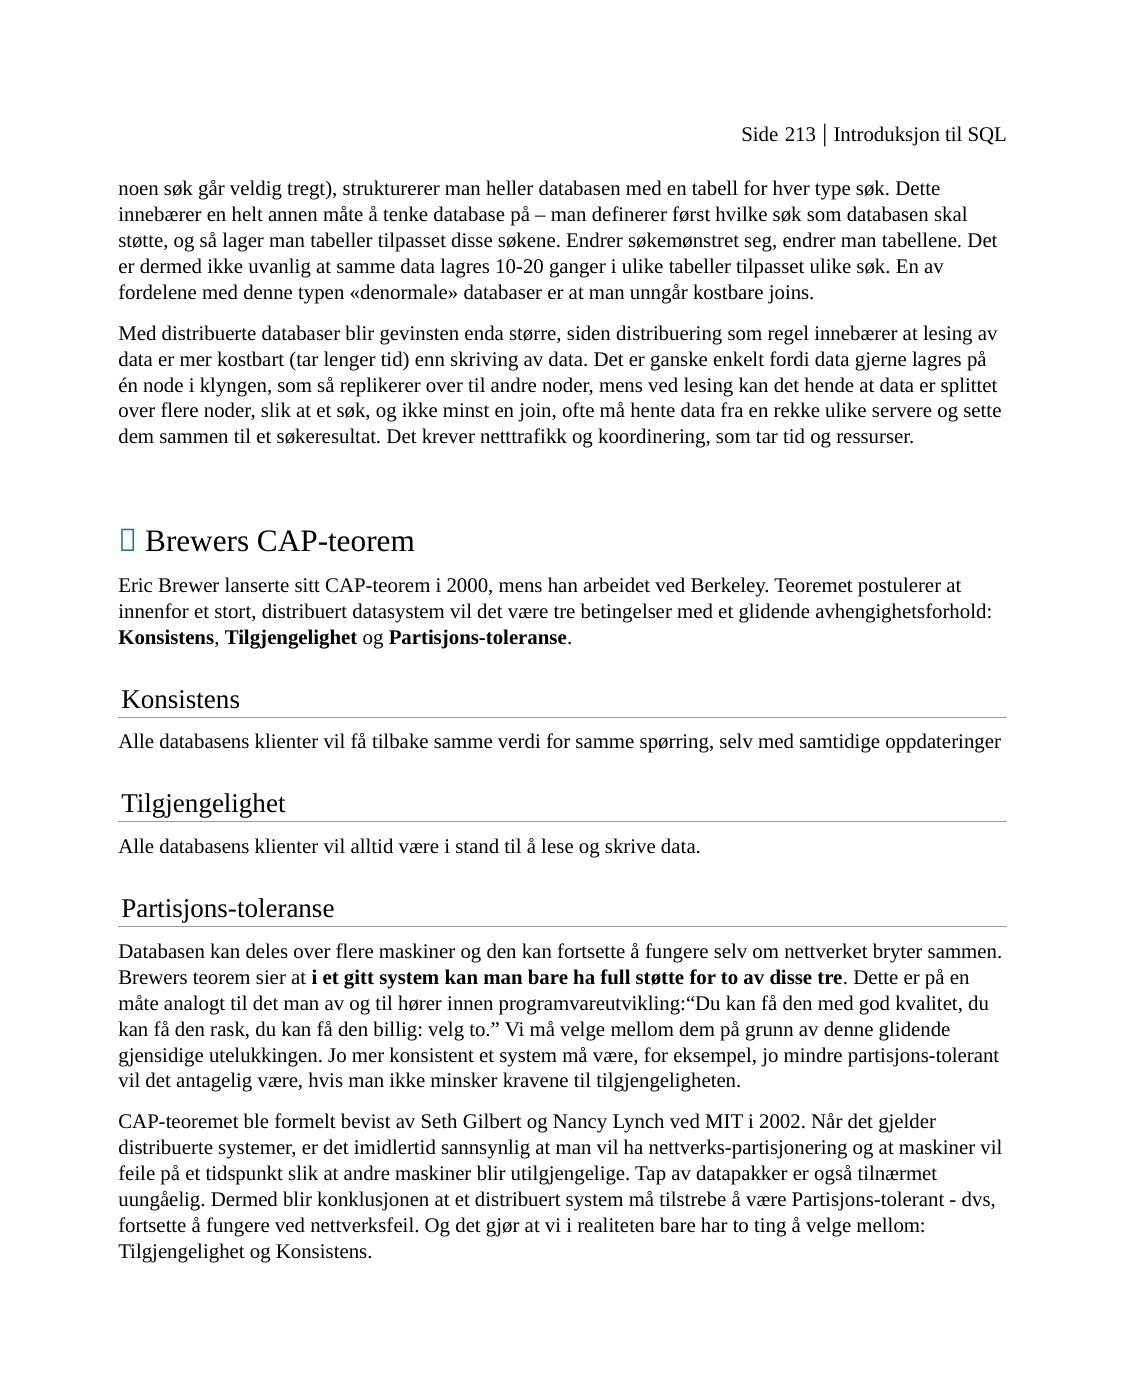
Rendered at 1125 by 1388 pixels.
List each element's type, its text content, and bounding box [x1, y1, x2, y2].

text CAP-teoremet ble formelt bevist av Seth Gilbert og Nancy Lynch ved MIT i 2002. Når det gjelder distribuerte systemer, er det imidlertid sannsynlig at man vil ha nettverks-partisjonering og at maskiner vil feile på et tidspunkt slik at andre maskiner blir utilgjengelige. Tap av datapakker er også tilnærmet uungåelig. Dermed blir konklusjonen at et distribuert system må tilstrebe å være Partisjons-tolerant - dvs, fortsette å fungere ved nettverksfeil. Og det gjør at vi i realiteten bare har to ting å velge mellom: Tilgjengelighet og Konsistens. [118, 1109, 1007, 1263]
text noen søk går veldig tregt), strukturerer man heller databasen med en tabell for hver type søk. Dette innebærer en helt annen måte å tenke database på – man definerer først hvilke søk som databasen skal støtte, og så lager man tabeller tilpasset disse søkene. Endrer søkemønstret seg, endrer man tabellene. Det er dermed ikke uvanlig at samme data lagres 10-20 ganger i ulike tabeller tilpasset ulike søk. En av fordelene med denne typen «denormale» databaser er at man unngår kostbare joins. [118, 176, 1007, 304]
subtitle Partisjons-toleranse [118, 889, 1007, 926]
text Databasen kan deles over flere maskiner og den kan fortsette å fungere selv om nettverket bryter sammen. Brewers teorem sier at i et gitt system kan man bare ha full støtte for to av disse tre. Dette er på en måte analogt til det man av og til hører innen programvareutvikling:“Du kan få den med god kvalitet, du kan få den rask, du kan få den billig: velg to.” Vi må velge mellom dem på grunn av denne glidende gjensidige utelukkingen. Jo mer konsistent et system må være, for eksempel, jo mindre partisjons-tolerant vil det antagelig være, hvis man ikke minsker kravene til tilgjengeligheten. [118, 939, 1007, 1092]
text Med distribuerte databaser blir gevinsten enda større, siden distribuering som regel innebærer at lesing av data er mer kostbart (tar lenger tid) enn skriving av data. Det er ganske enkelt fordi data gjerne lagres på én node i klyngen, som så replikerer over til andre noder, mens ved lesing kan det hende at data er splittet over flere noder, slik at et søk, og ikke minst en join, ofte må hente data fra en rekke ulike servere og sette dem sammen til et søkeresultat. Det krever netttrafikk og koordinering, som tar tid og ressurser. [118, 321, 1007, 448]
text Eric Brewer lanserte sitt CAP-teorem i 2000, mens han arbeidet ved Berkeley. Teoremet postulerer at innenfor et stort, distribuert datasystem vil det være tre betingelser med et glidende avhengighetsforhold: Konsistens, Tilgjengelighet og Partisjons-toleranse. [118, 573, 1007, 649]
text Alle databasens klienter vil alltid være i stand til å lese og skrive data. [118, 834, 1007, 858]
subtitle Tilgjengelighet [118, 784, 1007, 821]
text Alle databasens klienter vil få tilbake samme verdi for samme spørring, selv med samtidige oppdateringer [118, 729, 1007, 753]
subtitle Konsistens [118, 680, 1007, 717]
subtitle  Brewers CAP-teorem [118, 518, 1007, 560]
